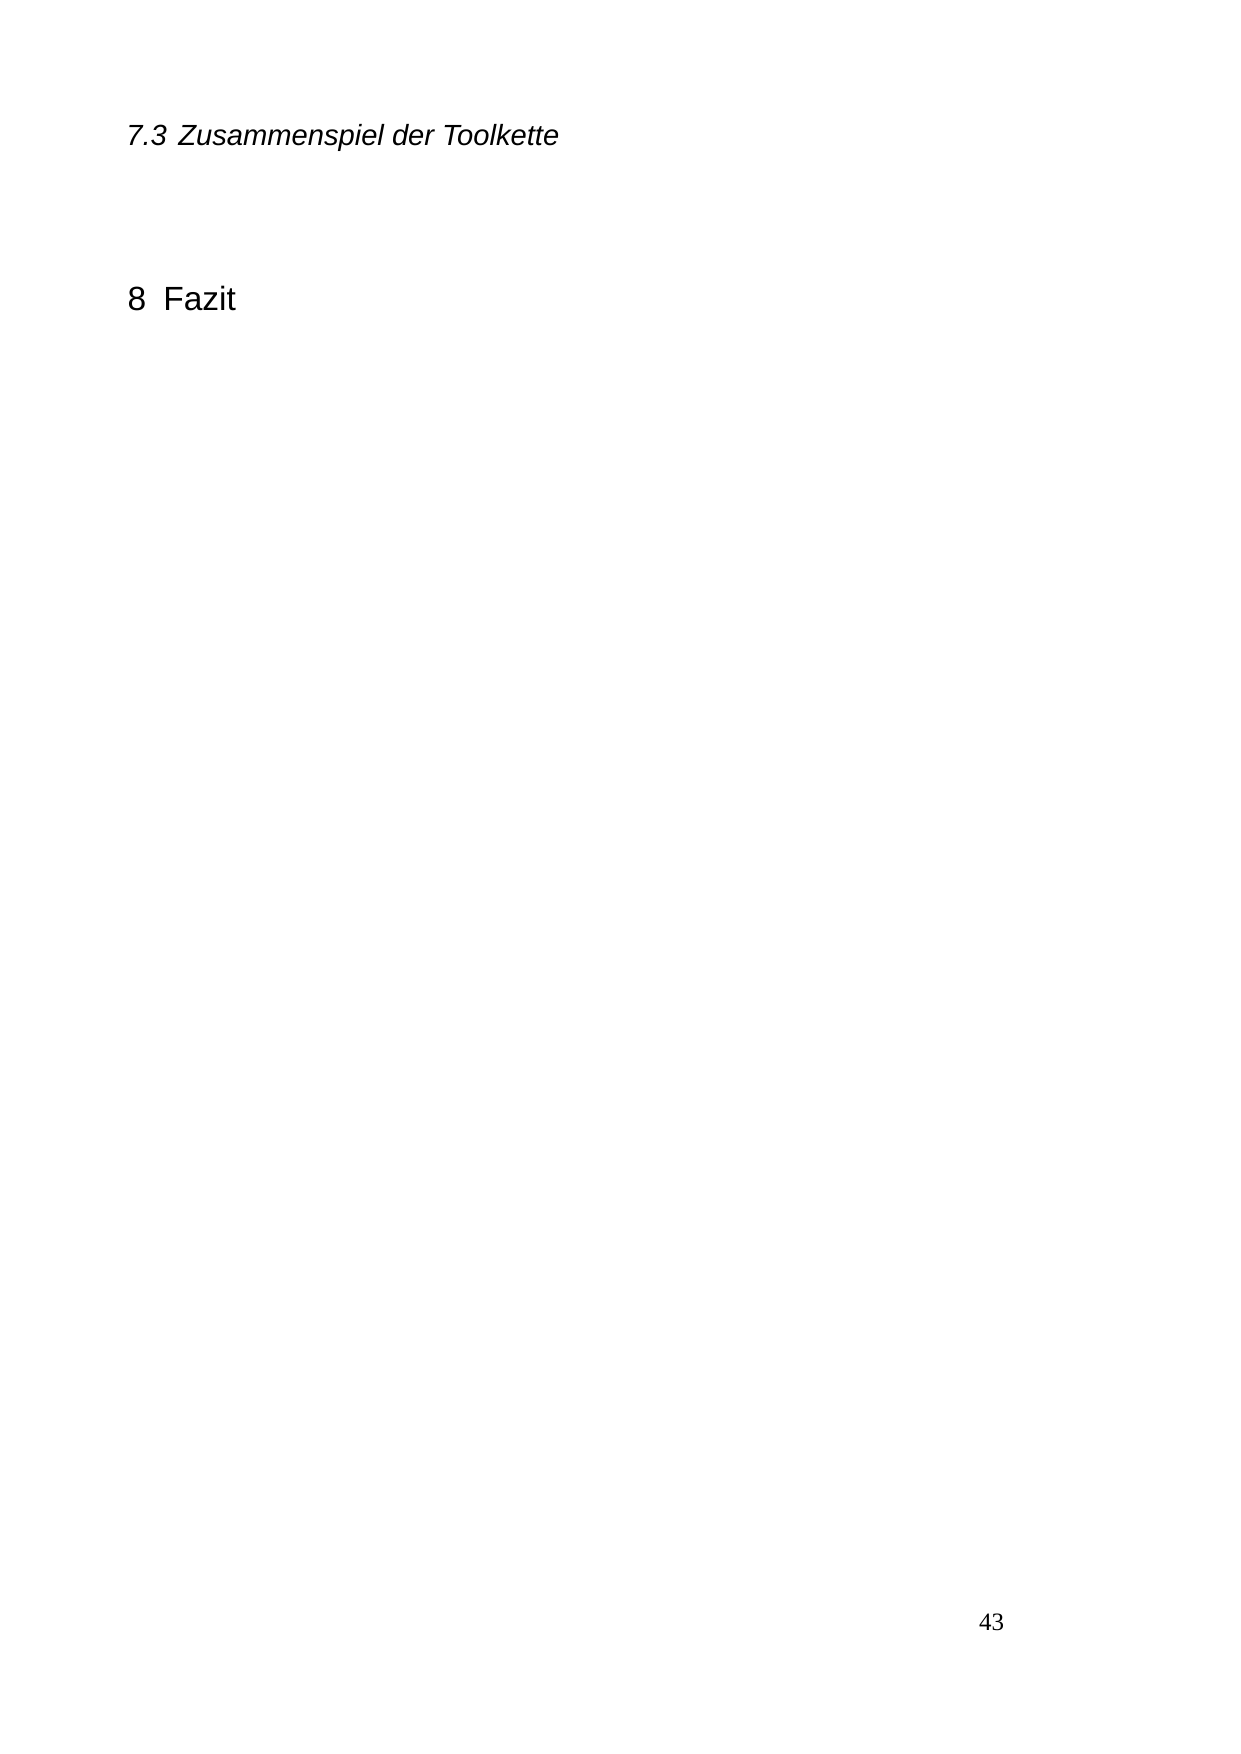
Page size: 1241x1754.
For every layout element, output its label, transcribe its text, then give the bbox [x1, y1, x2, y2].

subtitle Fazit [118, 278, 1004, 317]
subtitle Zusammenspiel der Toolkette [118, 118, 1004, 152]
